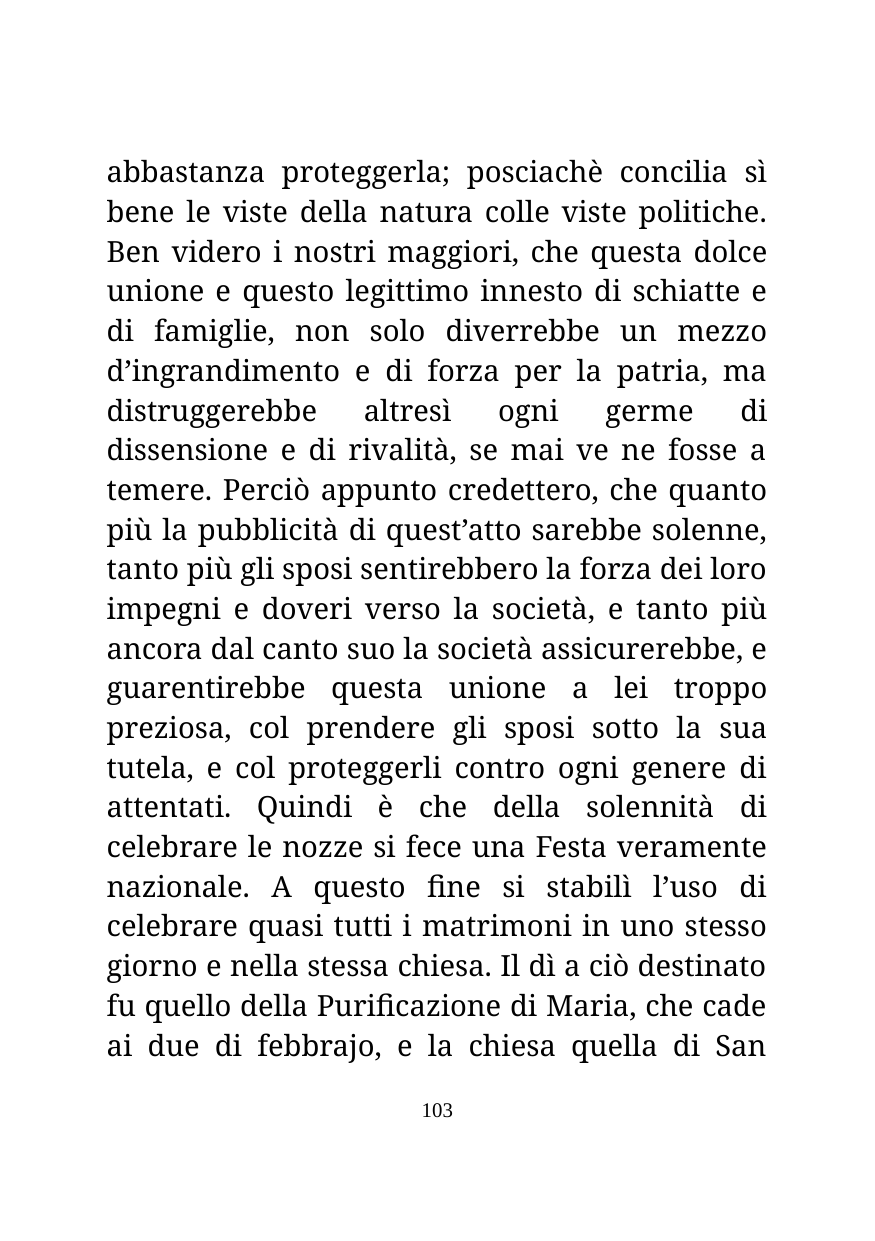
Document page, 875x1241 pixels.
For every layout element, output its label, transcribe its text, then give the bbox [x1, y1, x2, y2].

text abbastanza proteggerla; posciachè concilia sì bene le viste della natura colle viste politiche. Ben videro i nostri maggiori, che questa dolce unione e questo legittimo innesto di schiatte e di famiglie, non solo diverrebbe un mezzo d’ingrandimento e di forza per la patria, ma distruggerebbe altresì ogni germe di dissensione e di rivalità, se mai ve ne fosse a temere. Perciò appunto credettero, che quanto più la pubblicità di quest’atto sarebbe solenne, tanto più gli sposi sentirebbero la forza dei loro impegni e doveri verso la società, e tanto più ancora dal canto suo la società assicurerebbe, e guarentirebbe questa unione a lei troppo preziosa, col prendere gli sposi sotto la sua tutela, e col proteggerli contro ogni genere di attentati. Quindi è che della solennità di celebrare le nozze si fece una Festa veramente nazionale. A questo fine si stabilì l’uso di celebrare quasi tutti i matrimoni in uno stesso giorno e nella stessa chiesa. Il dì a ciò destinato fu quello della Purificazione di Maria, che cade ai due di febbrajo, e la chiesa quella di San [106, 152, 768, 1064]
